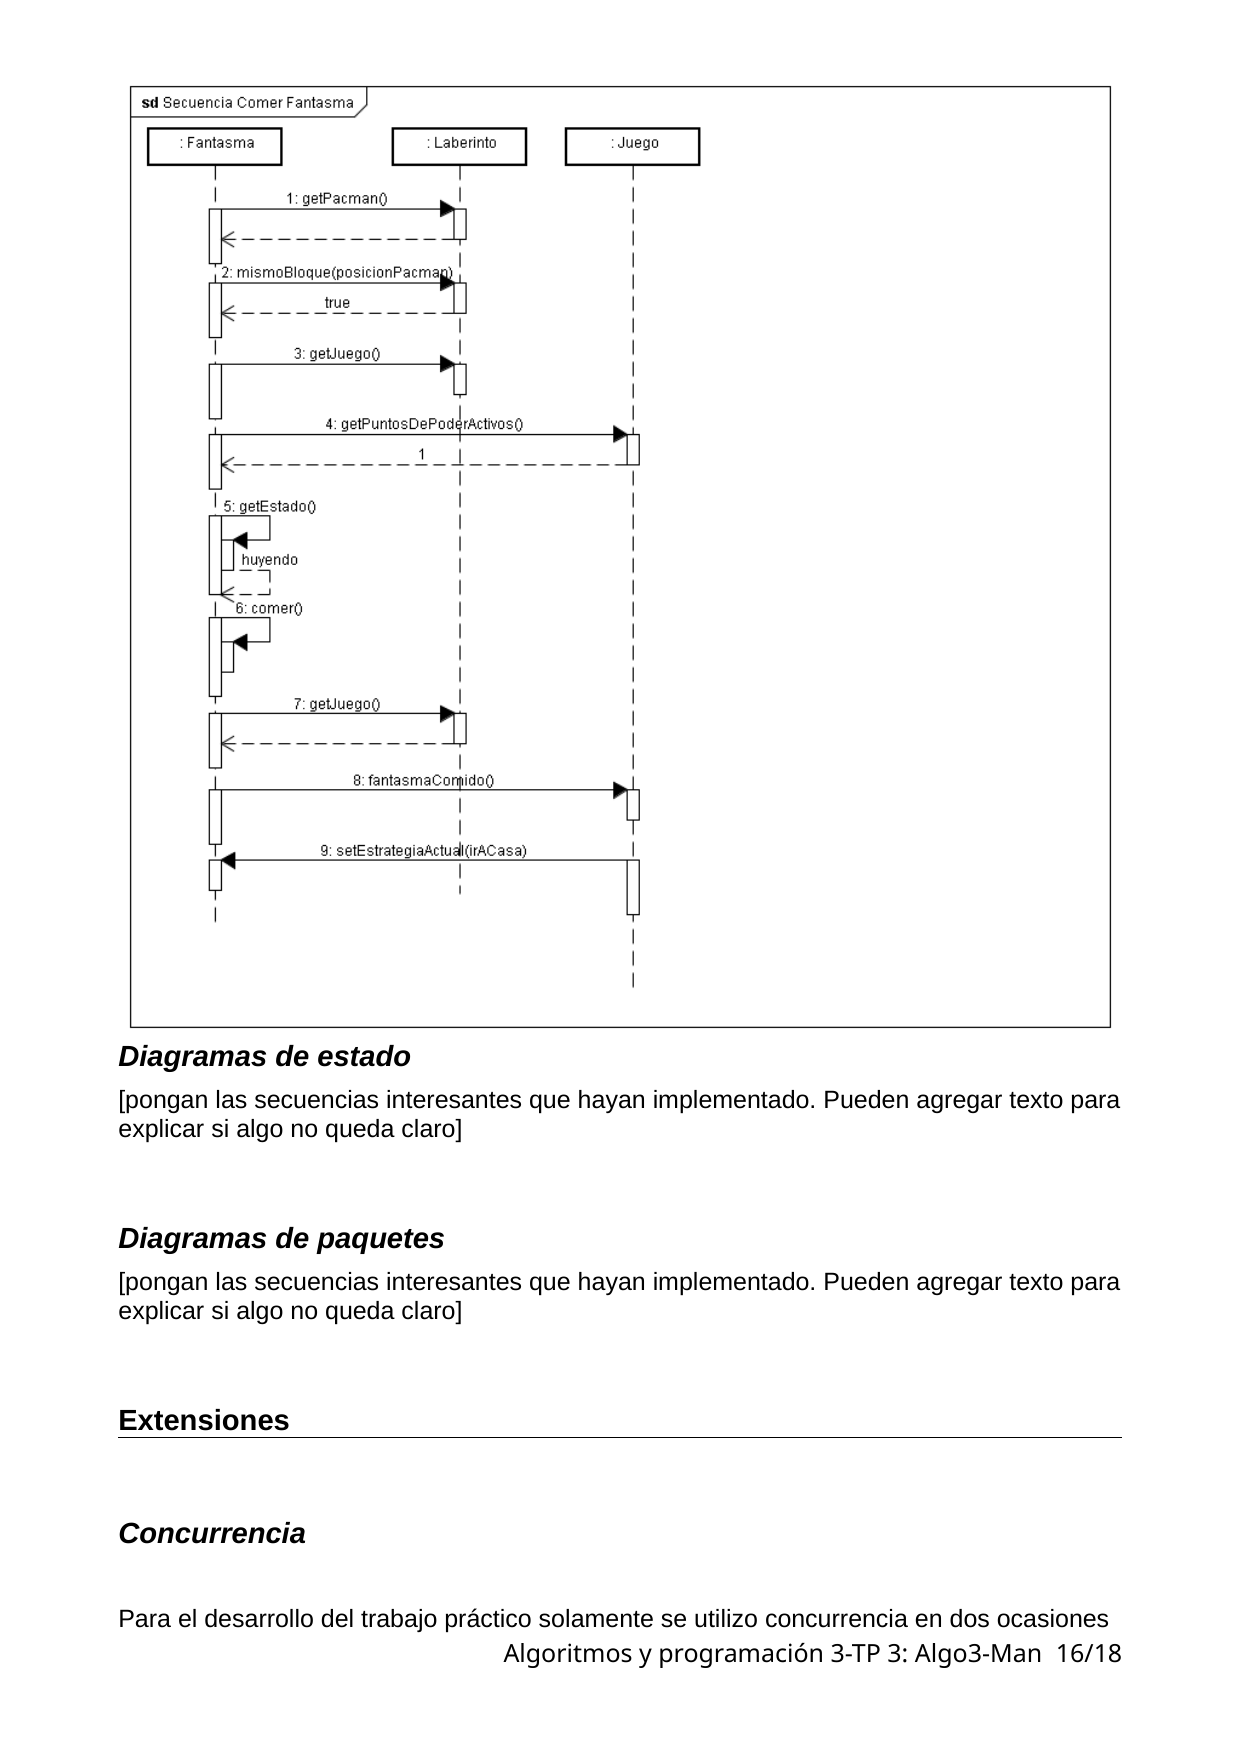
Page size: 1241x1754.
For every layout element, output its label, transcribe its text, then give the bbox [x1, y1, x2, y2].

subtitle Concurrencia [118, 1516, 1122, 1550]
subtitle Diagramas de paquetes [118, 1221, 1122, 1255]
text [pongan las secuencias interesantes que hayan implementado. Pueden agregar texto para explicar si algo no queda claro] [118, 1267, 1122, 1325]
subtitle Diagramas de estado [118, 1039, 1122, 1072]
text Para el desarrollo del trabajo práctico solamente se utilizo concurrencia en dos ocasiones [118, 1603, 1122, 1632]
text [pongan las secuencias interesantes que hayan implementado. Pueden agregar texto para explicar si algo no queda claro] [118, 1085, 1122, 1142]
subtitle Extensiones [118, 1403, 1122, 1437]
picture [118, 75, 1122, 1039]
